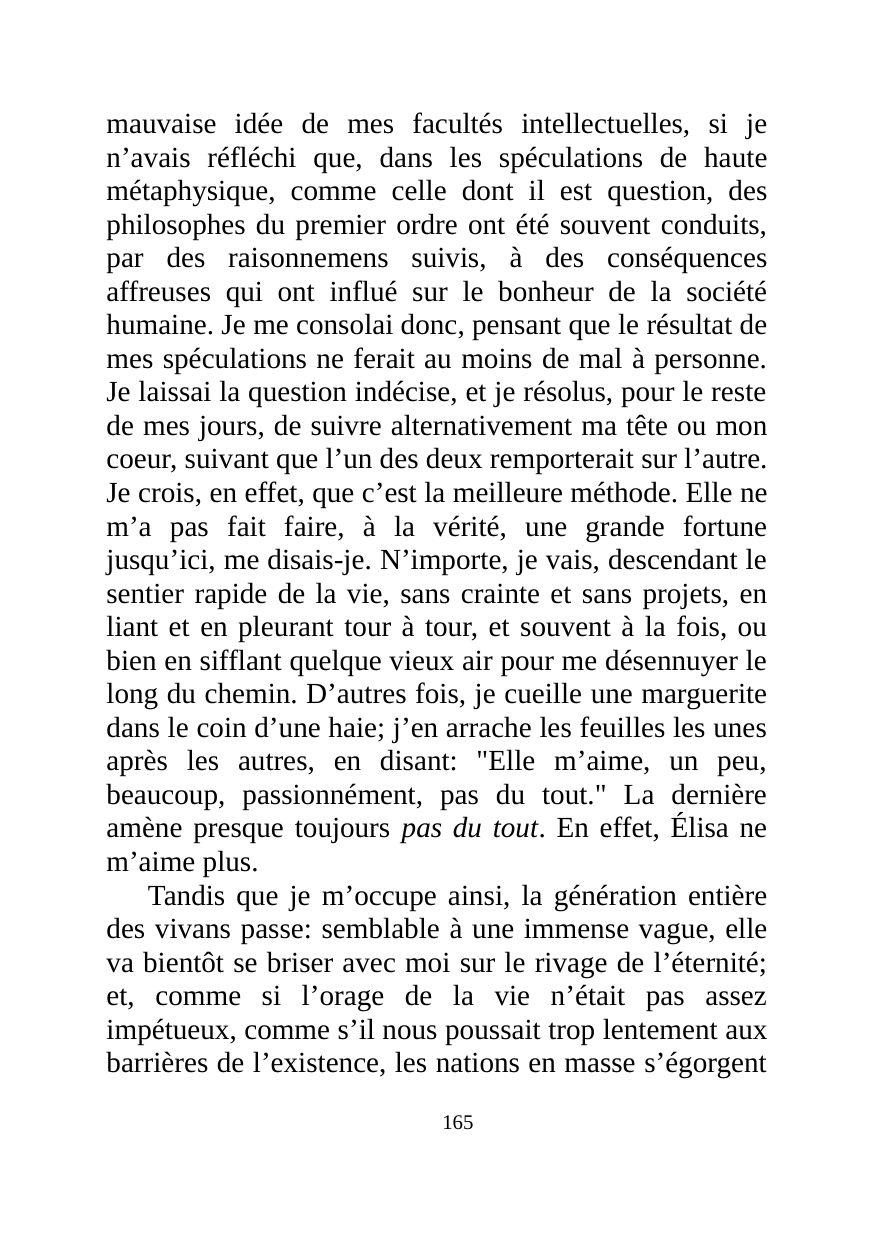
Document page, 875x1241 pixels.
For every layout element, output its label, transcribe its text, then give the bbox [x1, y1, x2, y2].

text mauvaise idée de mes facultés intellectuelles, si je n’avais réfléchi que, dans les spéculations de haute métaphysique, comme celle dont il est question, des philosophes du premier ordre ont été souvent conduits, par des raisonnemens suivis, à des conséquences affreuses qui ont influé sur le bonheur de la société humaine. Je me consolai donc, pensant que le résultat de mes spéculations ne ferait au moins de mal à personne. Je laissai la question indécise, et je résolus, pour le reste de mes jours, de suivre alternativement ma tête ou mon coeur, suivant que l’un des deux remporterait sur l’autre. Je crois, en effet, que c’est la meilleure méthode. Elle ne m’a pas fait faire, à la vérité, une grande fortune jusqu’ici, me disais-je. N’importe, je vais, descendant le sentier rapide de la vie, sans crainte et sans projets, en liant et en pleurant tour à tour, et souvent à la fois, ou bien en sifflant quelque vieux air pour me désennuyer le long du chemin. D’autres fois, je cueille une marguerite dans le coin d’une haie; j’en arrache les feuilles les unes après les autres, en disant: "Elle m’aime, un peu, beaucoup, passionnément, pas du tout." La dernière amène presque toujours pas du tout. En effet, Élisa ne m’aime plus. [106, 106, 768, 878]
text Tandis que je m’occupe ainsi, la génération entière des vivans passe: semblable à une immense vague, elle va bientôt se briser avec moi sur le rivage de l’éternité; et, comme si l’orage de la vie n’était pas assez impétueux, comme s’il nous poussait trop lentement aux barrières de l’existence, les nations en masse s’égorgent [106, 878, 768, 1079]
